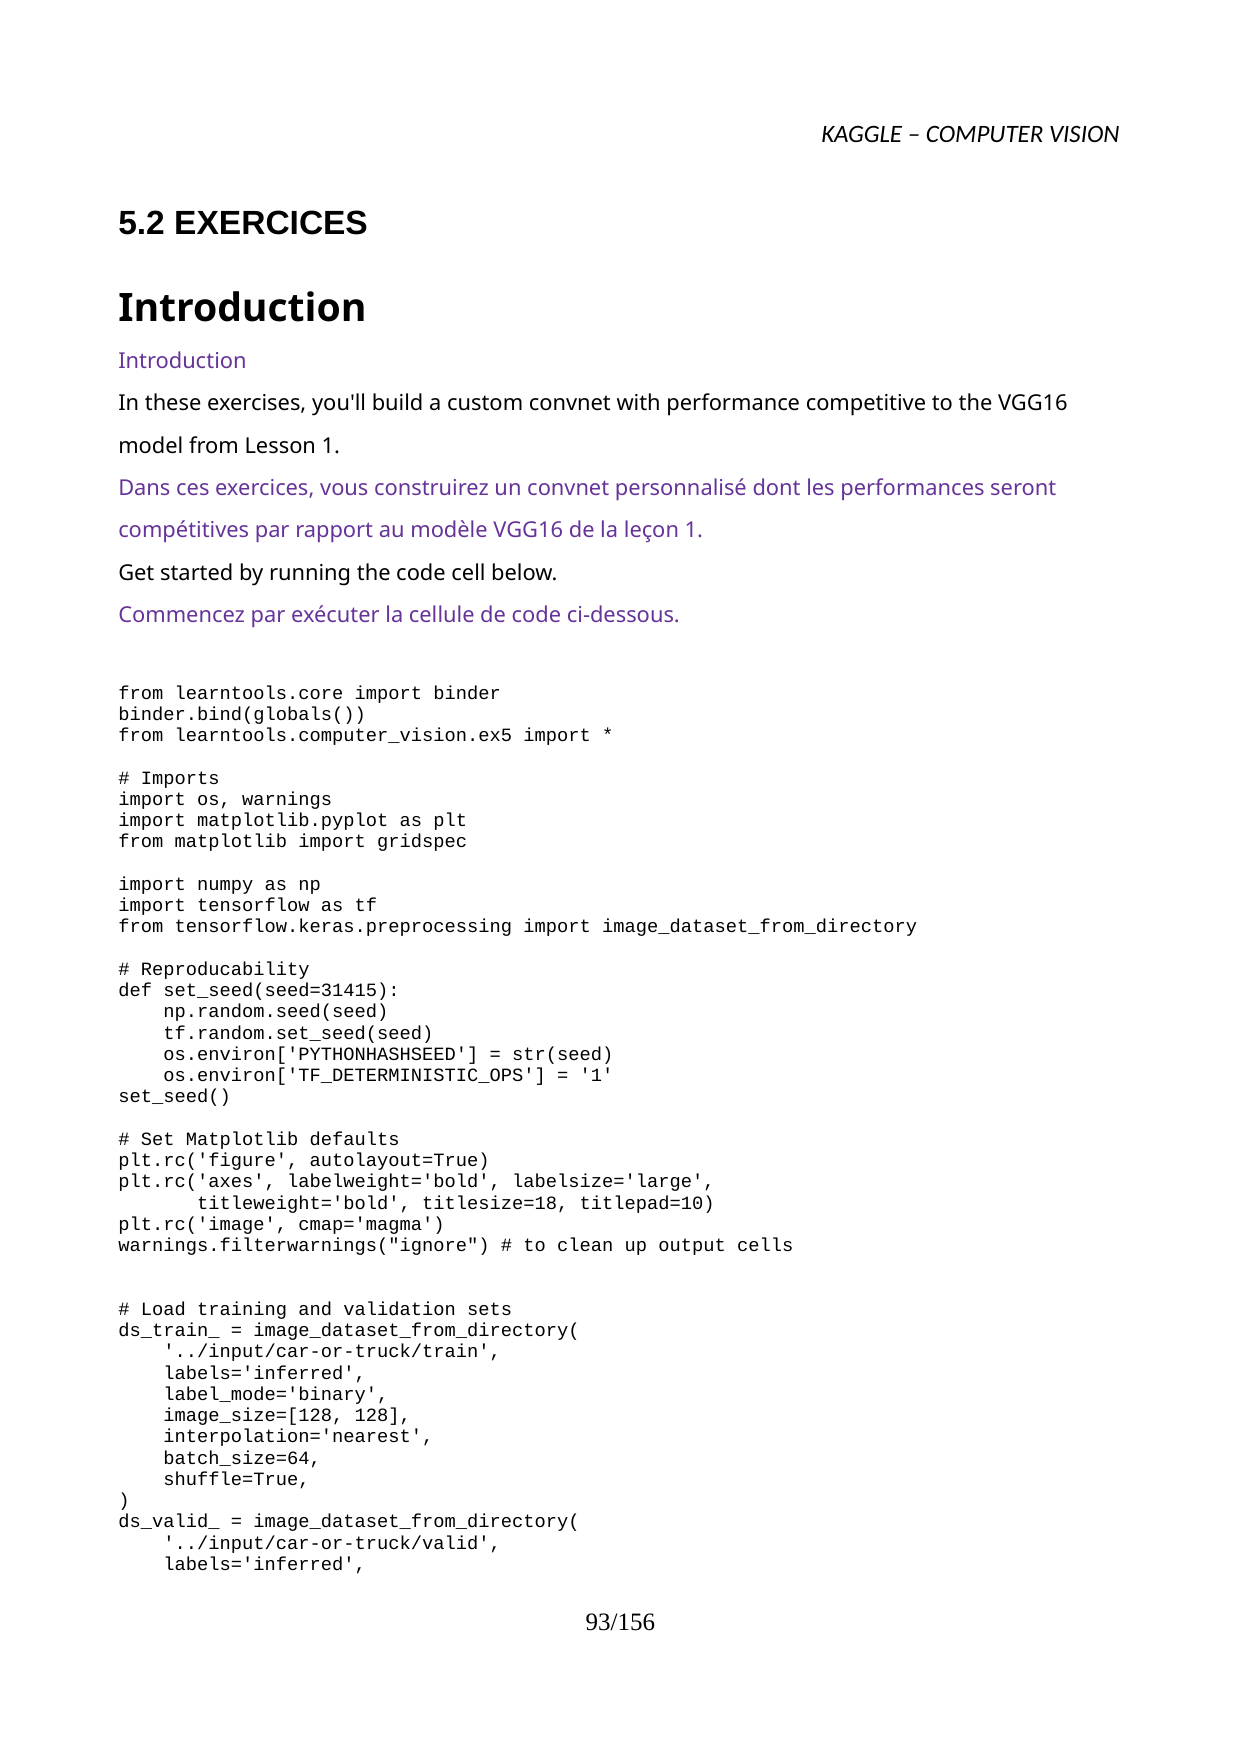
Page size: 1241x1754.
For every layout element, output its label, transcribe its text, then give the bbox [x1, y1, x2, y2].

text binder.bind(globals()) [118, 705, 1122, 726]
text '../input/car-or-truck/valid', [118, 1533, 1122, 1555]
text label_mode='binary', [118, 1385, 1122, 1406]
text ds_train_ = image_dataset_from_directory( [118, 1321, 1122, 1342]
text interpolation='nearest', [118, 1427, 1122, 1448]
subtitle Introduction [118, 279, 1122, 332]
text plt.rc('image', cmap='magma') [118, 1215, 1122, 1236]
text labels='inferred', [118, 1555, 1122, 1576]
text plt.rc('axes', labelweight='bold', labelsize='large', [118, 1172, 1122, 1193]
text import numpy as np [118, 875, 1122, 896]
text Dans ces exercices, vous construirez un convnet personnalisé dont les performances seront compétitives par rapport au modèle VGG16 de la leçon 1. [118, 472, 1122, 544]
text # Load training and validation sets [118, 1300, 1122, 1321]
text Commencez par exécuter la cellule de code ci-dessous. [118, 599, 1122, 628]
text np.random.seed(seed) [118, 1002, 1122, 1023]
text import os, warnings [118, 790, 1122, 811]
text import tensorflow as tf [118, 896, 1122, 917]
text def set_seed(seed=31415): [118, 981, 1122, 1002]
text tf.random.set_seed(seed) [118, 1023, 1122, 1045]
text warnings.filterwarnings("ignore") # to clean up output cells [118, 1236, 1122, 1257]
text shuffle=True, [118, 1470, 1122, 1491]
text set_seed() [118, 1087, 1122, 1108]
text # Set Matplotlib defaults [118, 1130, 1122, 1151]
text from learntools.core import binder [118, 683, 1122, 705]
text # Imports [118, 768, 1122, 790]
text plt.rc('figure', autolayout=True) [118, 1151, 1122, 1172]
text batch_size=64, [118, 1448, 1122, 1470]
text Introduction [118, 345, 1122, 375]
text from learntools.computer_vision.ex5 import * [118, 726, 1122, 747]
text In these exercises, you'll build a custom convnet with performance competitive to the VGG16 model from Lesson 1. [118, 387, 1122, 459]
text from matplotlib import gridspec [118, 832, 1122, 853]
text import matplotlib.pyplot as plt [118, 811, 1122, 832]
text '../input/car-or-truck/train', [118, 1342, 1122, 1363]
text os.environ['PYTHONHASHSEED'] = str(seed) [118, 1045, 1122, 1066]
text labels='inferred', [118, 1363, 1122, 1385]
text os.environ['TF_DETERMINISTIC_OPS'] = '1' [118, 1066, 1122, 1087]
text image_size=[128, 128], [118, 1406, 1122, 1427]
text Get started by running the code cell below. [118, 556, 1122, 586]
text ) [118, 1491, 1122, 1512]
text titleweight='bold', titlesize=18, titlepad=10) [118, 1193, 1122, 1215]
text from tensorflow.keras.preprocessing import image_dataset_from_directory [118, 917, 1122, 938]
text ds_valid_ = image_dataset_from_directory( [118, 1512, 1122, 1533]
subtitle 5.2 EXERCICES [118, 203, 1122, 242]
text # Reproducability [118, 960, 1122, 981]
